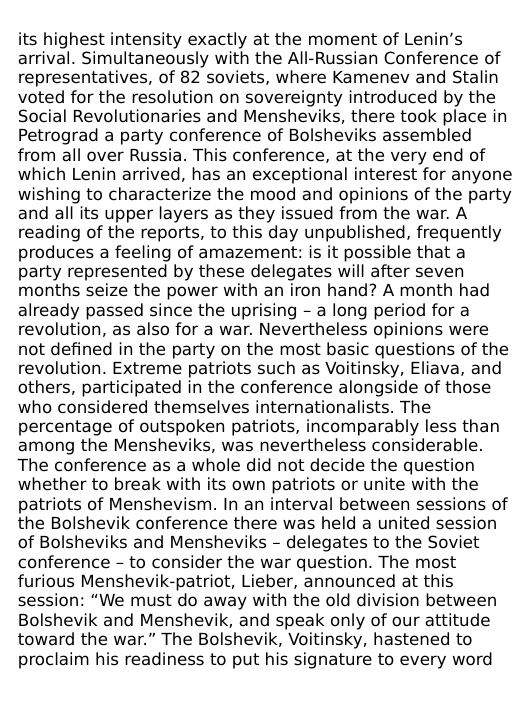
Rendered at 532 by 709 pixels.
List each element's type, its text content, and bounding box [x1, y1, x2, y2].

text its highest intensity exactly at the moment of Lenin’s arrival. Simultaneously with the All-Russian Conference of representatives, of 82 soviets, where Kamenev and Stalin voted for the resolution on sovereignty introduced by the Social Revolutionaries and Mensheviks, there took place in Petrograd a party conference of Bolsheviks assembled from all over Russia. This conference, at the very end of which Lenin arrived, has an exceptional interest for anyone wishing to characterize the mood and opinions of the party and all its upper layers as they issued from the war. A reading of the reports, to this day unpublished, frequently produces a feeling of amazement: is it possible that a party represented by these delegates will after seven months seize the power with an iron hand? A month had already passed since the uprising – a long period for a revolution, as also for a war. Nevertheless opinions were not defined in the party on the most basic questions of the revolution. Extreme patriots such as Voitinsky, Eliava, and others, participated in the conference alongside of those who considered themselves internationalists. The percentage of outspoken patriots, incomparably less than among the Mensheviks, was nevertheless considerable. The conference as a whole did not decide the question whether to break with its own patriots or unite with the patriots of Menshevism. In an interval between sessions of the Bolshevik conference there was held a united session of Bolsheviks and Mensheviks – delegates to the Soviet conference – to consider the war question. The most furious Menshevik-patriot, Lieber, announced at this session: “We must do away with the old division between Bolshevik and Menshevik, and speak only of our attitude toward the war.” The Bolshevik, Voitinsky, hastened to proclaim his readiness to put his signature to every word [18, 29, 514, 669]
